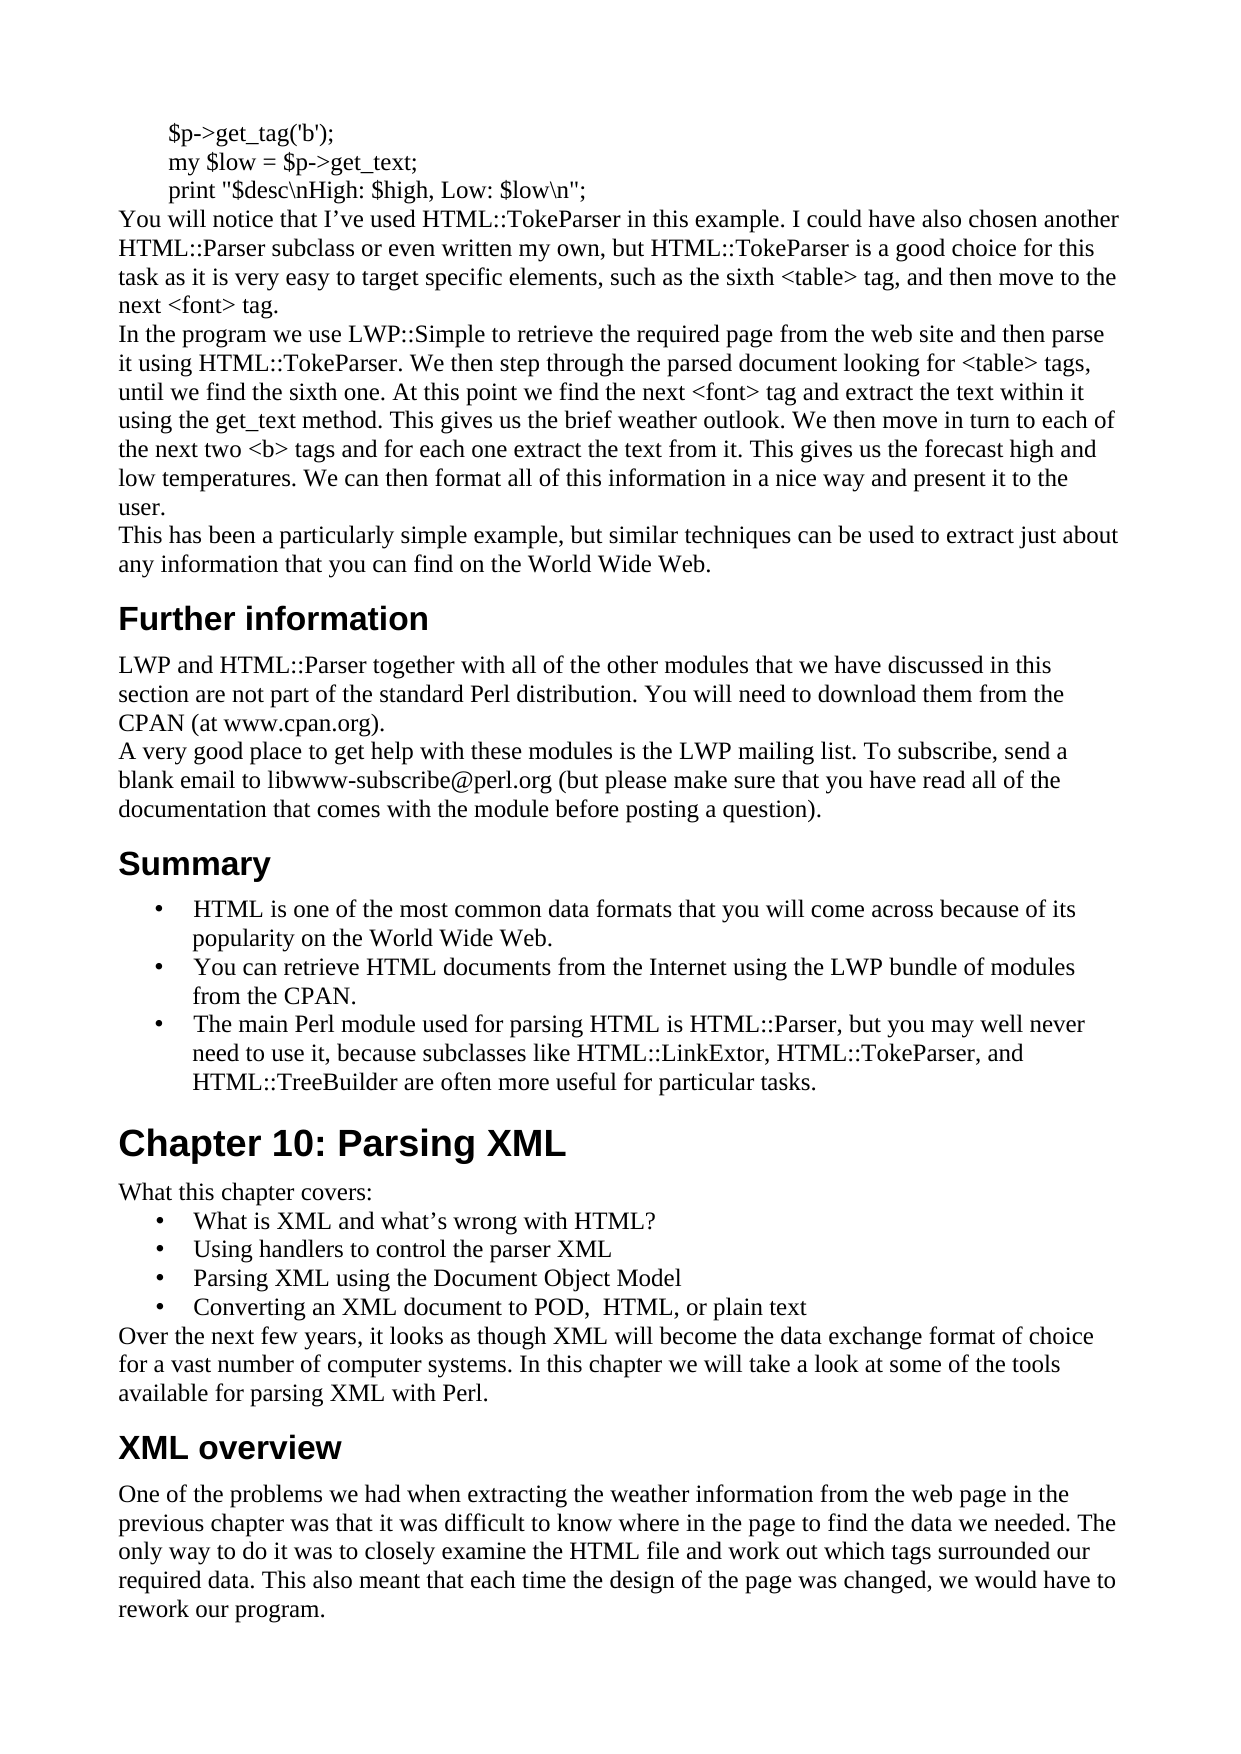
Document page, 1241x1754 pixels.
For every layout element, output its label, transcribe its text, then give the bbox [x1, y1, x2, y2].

text This has been a particularly simple example, but similar techniques can be used to extract just about any information that you can find on the World Wide Web. [118, 521, 1122, 578]
text $p->get_tag('b'); [118, 118, 1122, 147]
text You will notice that I’ve used HTML::TokeParser in this example. I could have also chosen another HTML::Parser subclass or even written my own, but HTML::TokeParser is a good choice for this task as it is very easy to target specific elements, such as the sixth <table> tag, and then move to the next <font> tag. [118, 204, 1122, 319]
subtitle Summary [118, 843, 1122, 882]
text In the program we use LWP::Simple to retrieve the required page from the web site and then parse it using HTML::TokeParser. We then step through the parsed document looking for <table> tags, until we find the sixth one. At this point we find the next <font> tag and extract the text within it using the get_text method. This gives us the brief weather outlook. We then move in turn to each of the next two <b> tags and for each one extract the text from it. This gives us the forecast high and low temperatures. We can then format all of this information in a nice way and present it to the user. [118, 319, 1122, 521]
text A very good place to get help with these modules is the LWP mailing list. To subscribe, send a blank email to libwww-subscribe@perl.org (but please make sure that you have read all of the documentation that comes with the module before posting a question). [118, 736, 1122, 823]
text LWP and HTML::Parser together with all of the other modules that we have discussed in this section are not part of the standard Perl distribution. You will need to download them from the CPAN (at www.cpan.org). [118, 650, 1122, 736]
list Converting an XML document to POD, HTML, or plain text [156, 1292, 1122, 1321]
text Over the next few years, it looks as though XML will become the data exchange format of choice for a vast number of computer systems. In this chapter we will take a look at some of the tools available for parsing XML with Perl. [118, 1321, 1122, 1407]
list Parsing XML using the Document Object Model [156, 1263, 1122, 1292]
list What is XML and what’s wrong with HTML? [156, 1206, 1122, 1234]
subtitle Further information [118, 599, 1122, 638]
subtitle Chapter 10: Parsing XML [118, 1121, 1122, 1164]
text my $low = $p->get_text; [118, 147, 1122, 176]
list HTML is one of the most common data formats that you will come across because of its popularity on the World Wide Web. [154, 894, 1122, 952]
text What this chapter covers: [118, 1177, 1122, 1206]
list The main Perl module used for parsing HTML is HTML::Parser, but you may well never need to use it, because subclasses like HTML::LinkExtor, HTML::TokeParser, and HTML::TreeBuilder are often more useful for particular tasks. [154, 1009, 1122, 1096]
list You can retrieve HTML documents from the Internet using the LWP bundle of modules from the CPAN. [154, 952, 1122, 1009]
text print "$desc\nHigh: $high, Low: $low\n"; [118, 176, 1122, 204]
list Using handlers to control the parser XML [156, 1234, 1122, 1263]
text One of the problems we had when extracting the weather information from the web page in the previous chapter was that it was difficult to know where in the page to find the data we needed. The only way to do it was to closely examine the HTML file and work out which tags surrounded our required data. This also meant that each time the design of the page was changed, we would have to rework our program. [118, 1479, 1122, 1623]
subtitle XML overview [118, 1428, 1122, 1466]
